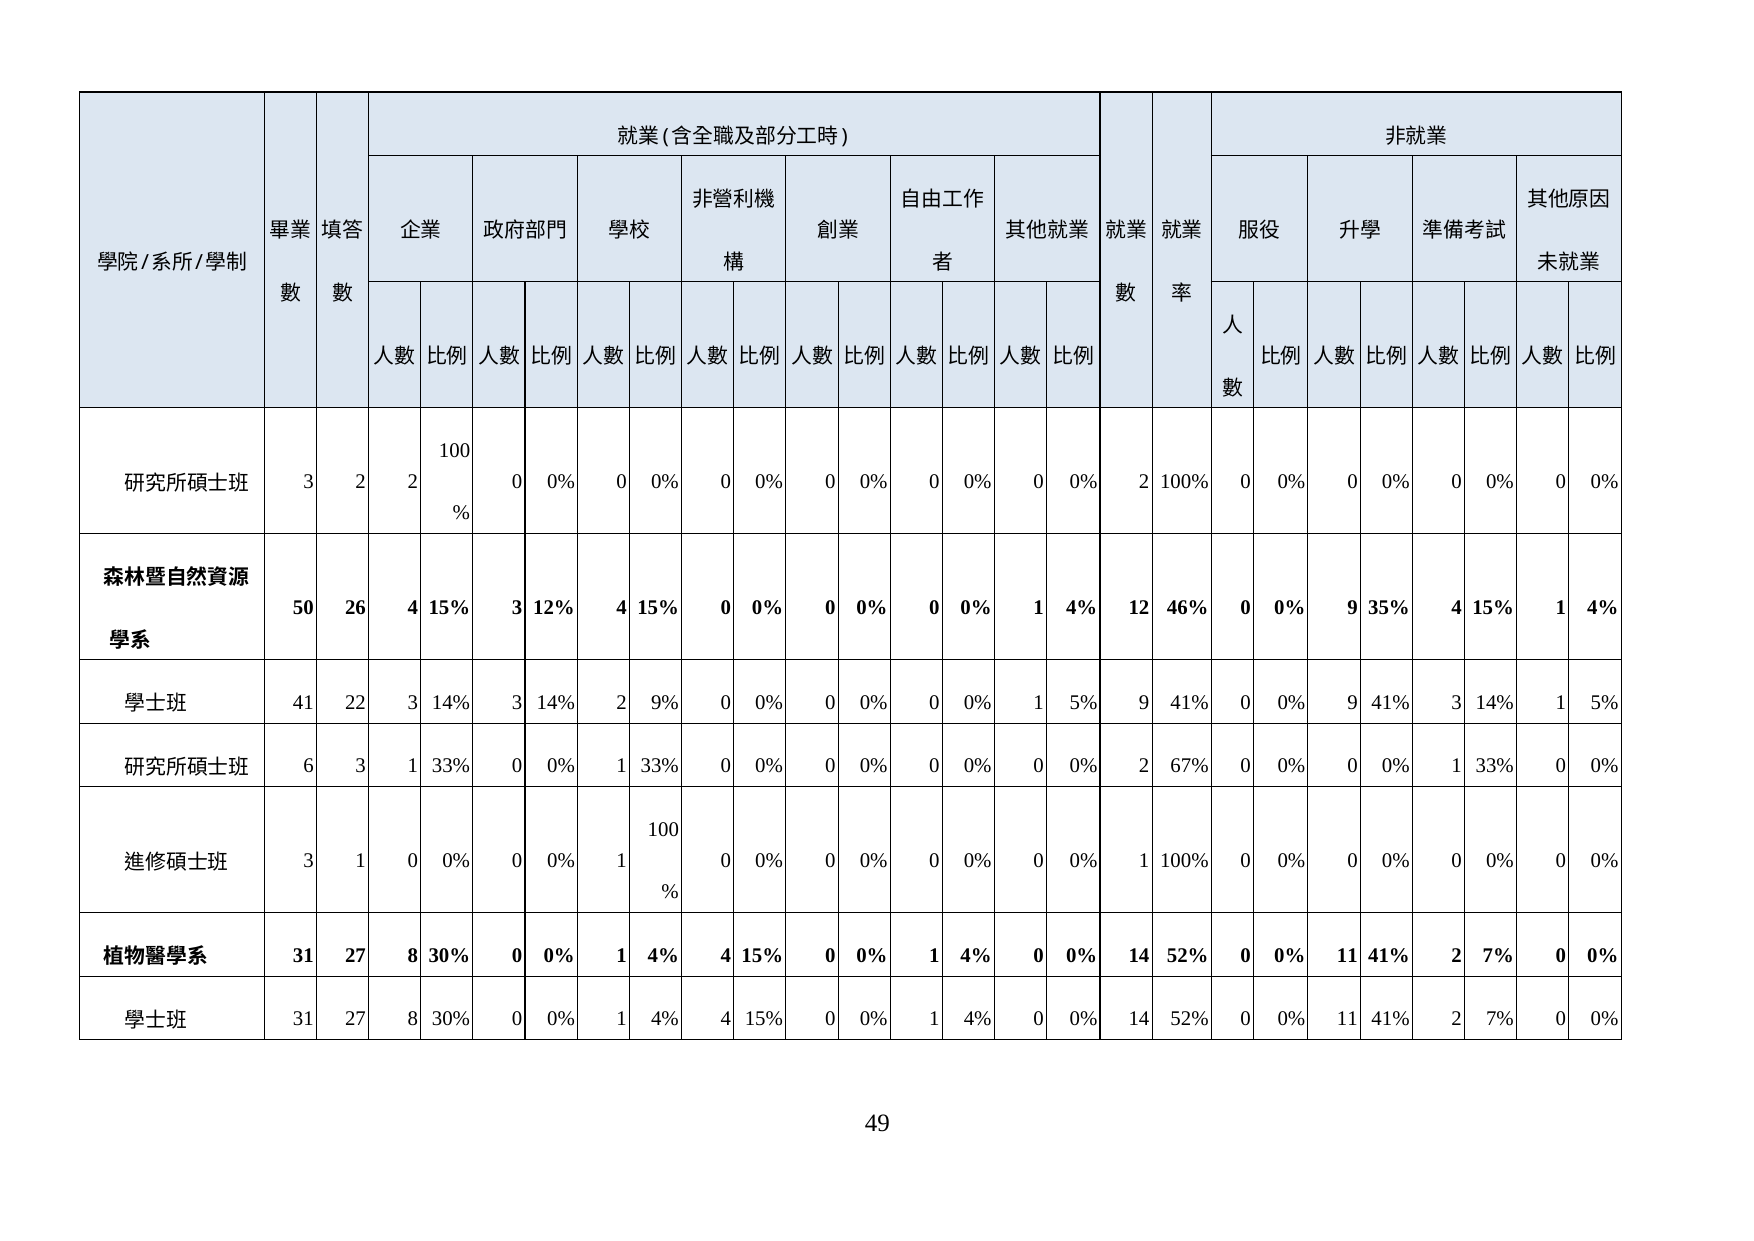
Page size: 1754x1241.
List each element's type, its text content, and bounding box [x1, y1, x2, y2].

table_cell 1 [578, 724, 629, 786]
table_cell 2 [317, 408, 368, 533]
table_cell 9 [1308, 534, 1360, 659]
table_cell 0% [1569, 408, 1621, 533]
table_cell 4 [682, 977, 733, 1039]
table_cell 3 [369, 660, 420, 723]
table_header 就業率 [1153, 93, 1211, 407]
table_cell 0 [786, 408, 838, 533]
table_cell 67% [1153, 724, 1211, 786]
table_cell 0% [1569, 977, 1621, 1039]
table_cell 33% [630, 724, 681, 786]
table_header 就業(含全職及部分工時) [369, 93, 1099, 155]
table_header 學院/系所/學制 [80, 93, 264, 407]
table_cell 0 [891, 787, 942, 912]
table_cell 0 [786, 977, 838, 1039]
table_cell 0 [473, 787, 524, 912]
table_cell 人數 [1413, 282, 1464, 407]
table_cell 3 [265, 787, 316, 912]
table_cell 研究所碩士班 [80, 724, 264, 786]
table_cell 3 [317, 724, 368, 786]
table_cell 14% [526, 660, 577, 723]
table_cell 0 [578, 408, 629, 533]
table_cell 0% [1047, 787, 1099, 912]
table_cell 0% [1047, 408, 1099, 533]
table_cell 1 [578, 977, 629, 1039]
table_cell 6 [265, 724, 316, 786]
table_cell 0% [1361, 787, 1412, 912]
table_cell 4% [943, 977, 994, 1039]
table_cell 其他就業 [995, 156, 1099, 281]
table_cell 3 [473, 534, 524, 659]
table_cell 4% [630, 913, 681, 976]
table_cell 0% [839, 787, 890, 912]
table_cell 8 [369, 977, 420, 1039]
table_cell 100% [1153, 408, 1211, 533]
table_cell 比例 [839, 282, 890, 407]
table_cell 0% [526, 977, 577, 1039]
table_cell 0 [682, 408, 733, 533]
table_cell 0% [943, 534, 994, 659]
table_cell 30% [421, 977, 472, 1039]
table_cell 1 [369, 724, 420, 786]
table_cell 0 [369, 787, 420, 912]
table_cell 0 [786, 724, 838, 786]
table_cell 0 [473, 724, 524, 786]
table_cell 12 [1101, 534, 1152, 659]
table_cell 15% [734, 913, 785, 976]
table_cell 2 [369, 408, 420, 533]
table_cell 0% [839, 534, 890, 659]
table_cell 33% [1465, 724, 1516, 786]
table_cell 0 [786, 660, 838, 723]
table_cell 0% [734, 534, 785, 659]
table_cell 0 [1517, 913, 1568, 976]
table_cell 其他原因未就業 [1517, 156, 1621, 281]
table_cell 0% [839, 977, 890, 1039]
table_cell 27 [317, 913, 368, 976]
table_cell 0 [786, 534, 838, 659]
table_cell 0% [1254, 977, 1307, 1039]
table_cell 1 [1413, 724, 1464, 786]
table_cell 14% [1465, 660, 1516, 723]
table_cell 0 [1413, 408, 1464, 533]
table_cell 1 [995, 660, 1046, 723]
table_header 非就業 [1212, 93, 1621, 155]
table_cell 31 [265, 913, 316, 976]
table_cell 1 [578, 913, 629, 976]
table_cell 35% [1361, 534, 1412, 659]
table_cell 0% [421, 787, 472, 912]
table_cell 3 [473, 660, 524, 723]
table_cell 4% [943, 913, 994, 976]
table_cell 服役 [1212, 156, 1307, 281]
table_cell 人數 [1212, 282, 1253, 407]
table_cell 0% [839, 724, 890, 786]
table_cell 0 [1212, 724, 1253, 786]
table_cell 0% [1254, 534, 1307, 659]
table_cell 4 [578, 534, 629, 659]
table_cell 26 [317, 534, 368, 659]
table_cell 0% [1047, 913, 1099, 976]
table_cell 0% [1254, 787, 1307, 912]
table_cell 9% [630, 660, 681, 723]
table_cell 政府部門 [473, 156, 577, 281]
table_cell 0% [1254, 408, 1307, 533]
table_cell 企業 [369, 156, 472, 281]
table_cell 9 [1308, 660, 1360, 723]
table_cell 1 [891, 913, 942, 976]
table_cell 人數 [473, 282, 524, 407]
table_cell 41% [1361, 977, 1412, 1039]
table_cell 0% [1569, 787, 1621, 912]
table_cell 0 [1212, 534, 1253, 659]
table_cell 學校 [578, 156, 681, 281]
table_cell 比例 [734, 282, 785, 407]
table_cell 0% [734, 787, 785, 912]
table_cell 1 [317, 787, 368, 912]
table_cell 4 [1413, 534, 1464, 659]
table_cell 比例 [1465, 282, 1516, 407]
table_cell 0 [995, 408, 1046, 533]
table_cell 0% [1254, 913, 1307, 976]
table_cell 非營利機構 [682, 156, 785, 281]
table_cell 0% [1047, 977, 1099, 1039]
table_cell 人數 [786, 282, 838, 407]
table_cell 14 [1101, 913, 1152, 976]
table_cell 41% [1361, 913, 1412, 976]
table_cell 12% [526, 534, 577, 659]
table_cell 1 [1517, 660, 1568, 723]
table_cell 0 [995, 724, 1046, 786]
table_cell 0 [891, 724, 942, 786]
table_cell 0 [1308, 787, 1360, 912]
table_cell 0% [526, 913, 577, 976]
table_cell 0% [943, 787, 994, 912]
table_cell 0% [630, 408, 681, 533]
table_cell 14 [1101, 977, 1152, 1039]
table_cell 41% [1153, 660, 1211, 723]
table_cell 比例 [1569, 282, 1621, 407]
table_cell 52% [1153, 977, 1211, 1039]
table_cell 3 [1413, 660, 1464, 723]
table_cell 27 [317, 977, 368, 1039]
table_header 畢業數 [265, 93, 316, 407]
table_cell 4% [1047, 534, 1099, 659]
table_cell 0% [1361, 724, 1412, 786]
table_cell 人數 [995, 282, 1046, 407]
table_cell 學士班 [80, 660, 264, 723]
table_cell 人數 [578, 282, 629, 407]
table_cell 33% [421, 724, 472, 786]
table_cell 2 [1413, 977, 1464, 1039]
table_cell 0% [839, 660, 890, 723]
table_cell 11 [1308, 977, 1360, 1039]
table_cell 0 [1212, 660, 1253, 723]
table_cell 4% [1569, 534, 1621, 659]
table_cell 0 [1517, 787, 1568, 912]
table_cell 比例 [1254, 282, 1307, 407]
table_cell 0% [526, 408, 577, 533]
table_cell 0 [473, 977, 524, 1039]
table_cell 31 [265, 977, 316, 1039]
table_cell 比例 [630, 282, 681, 407]
table_cell 30% [421, 913, 472, 976]
table_cell 1 [1517, 534, 1568, 659]
table_cell 進修碩士班 [80, 787, 264, 912]
table_cell 8 [369, 913, 420, 976]
table_cell 0% [734, 724, 785, 786]
table_cell 4 [369, 534, 420, 659]
table_cell 0 [473, 408, 524, 533]
table_cell 人數 [682, 282, 733, 407]
table_cell 0 [682, 534, 733, 659]
table_header 填答數 [317, 93, 368, 407]
table_cell 7% [1465, 913, 1516, 976]
table_header 就業數 [1101, 93, 1152, 407]
table_cell 2 [1413, 913, 1464, 976]
table_cell 0 [1517, 408, 1568, 533]
table_cell 創業 [786, 156, 890, 281]
table_cell 15% [1465, 534, 1516, 659]
table_cell 4 [682, 913, 733, 976]
table_cell 0% [943, 724, 994, 786]
table_cell 1 [578, 787, 629, 912]
table_cell 1 [995, 534, 1046, 659]
table_cell 100% [630, 787, 681, 912]
table_cell 0% [1361, 408, 1412, 533]
table_cell 2 [1101, 408, 1152, 533]
table_cell 比例 [526, 282, 577, 407]
table_cell 0 [1517, 977, 1568, 1039]
table_cell 研究所碩士班 [80, 408, 264, 533]
table_cell 1 [1101, 787, 1152, 912]
table_cell 比例 [1361, 282, 1412, 407]
table_cell 0% [1254, 724, 1307, 786]
table_cell 0 [1212, 408, 1253, 533]
table_cell 0 [1308, 408, 1360, 533]
table_cell 4% [630, 977, 681, 1039]
table_cell 森林暨自然資源學系 [80, 534, 264, 659]
table_cell 2 [1101, 724, 1152, 786]
table_cell 0% [526, 724, 577, 786]
table_cell 自由工作者 [891, 156, 994, 281]
table_cell 0 [1212, 913, 1253, 976]
table_cell 0% [943, 408, 994, 533]
table_cell 0 [995, 977, 1046, 1039]
table_cell 0% [839, 913, 890, 976]
table_cell 0 [995, 913, 1046, 976]
table_cell 0% [734, 408, 785, 533]
table_cell 0 [473, 913, 524, 976]
table_cell 準備考試 [1413, 156, 1516, 281]
table_cell 0% [526, 787, 577, 912]
table_cell 5% [1047, 660, 1099, 723]
table_cell 0 [682, 660, 733, 723]
table_cell 0% [943, 660, 994, 723]
table_cell 植物醫學系 [80, 913, 264, 976]
table_cell 46% [1153, 534, 1211, 659]
table_cell 0 [891, 660, 942, 723]
table_cell 7% [1465, 977, 1516, 1039]
table_cell 學士班 [80, 977, 264, 1039]
table_cell 人數 [891, 282, 942, 407]
table_cell 0 [1212, 787, 1253, 912]
table_cell 41 [265, 660, 316, 723]
table_cell 比例 [943, 282, 994, 407]
table_cell 0% [1465, 787, 1516, 912]
table_cell 100% [421, 408, 472, 533]
table_cell 52% [1153, 913, 1211, 976]
table_cell 0% [734, 660, 785, 723]
table_cell 比例 [421, 282, 472, 407]
table_cell 50 [265, 534, 316, 659]
table_cell 0% [1465, 408, 1516, 533]
table_cell 0 [1212, 977, 1253, 1039]
table_cell 0 [1517, 724, 1568, 786]
table_cell 14% [421, 660, 472, 723]
table_cell 升學 [1308, 156, 1412, 281]
table_cell 0 [891, 408, 942, 533]
table_cell 0% [1254, 660, 1307, 723]
table_cell 3 [265, 408, 316, 533]
table_cell 9 [1101, 660, 1152, 723]
table_cell 100% [1153, 787, 1211, 912]
table_cell 5% [1569, 660, 1621, 723]
table_cell 人數 [1517, 282, 1568, 407]
table_cell 15% [734, 977, 785, 1039]
table_cell 0% [1569, 913, 1621, 976]
table_cell 比例 [1047, 282, 1099, 407]
table_cell 0% [1047, 724, 1099, 786]
table_cell 人數 [1308, 282, 1360, 407]
table_cell 0% [839, 408, 890, 533]
table_cell 0 [891, 534, 942, 659]
table_cell 0 [1308, 724, 1360, 786]
table_cell 2 [578, 660, 629, 723]
table_cell 0 [995, 787, 1046, 912]
table_cell 15% [630, 534, 681, 659]
table_cell 15% [421, 534, 472, 659]
table_cell 人數 [369, 282, 420, 407]
table_cell 41% [1361, 660, 1412, 723]
table_cell 0% [1569, 724, 1621, 786]
table_cell 0 [786, 913, 838, 976]
table_cell 11 [1308, 913, 1360, 976]
table_cell 0 [682, 787, 733, 912]
table_cell 0 [682, 724, 733, 786]
table_cell 0 [786, 787, 838, 912]
table_cell 0 [1413, 787, 1464, 912]
table_cell 1 [891, 977, 942, 1039]
table_cell 22 [317, 660, 368, 723]
